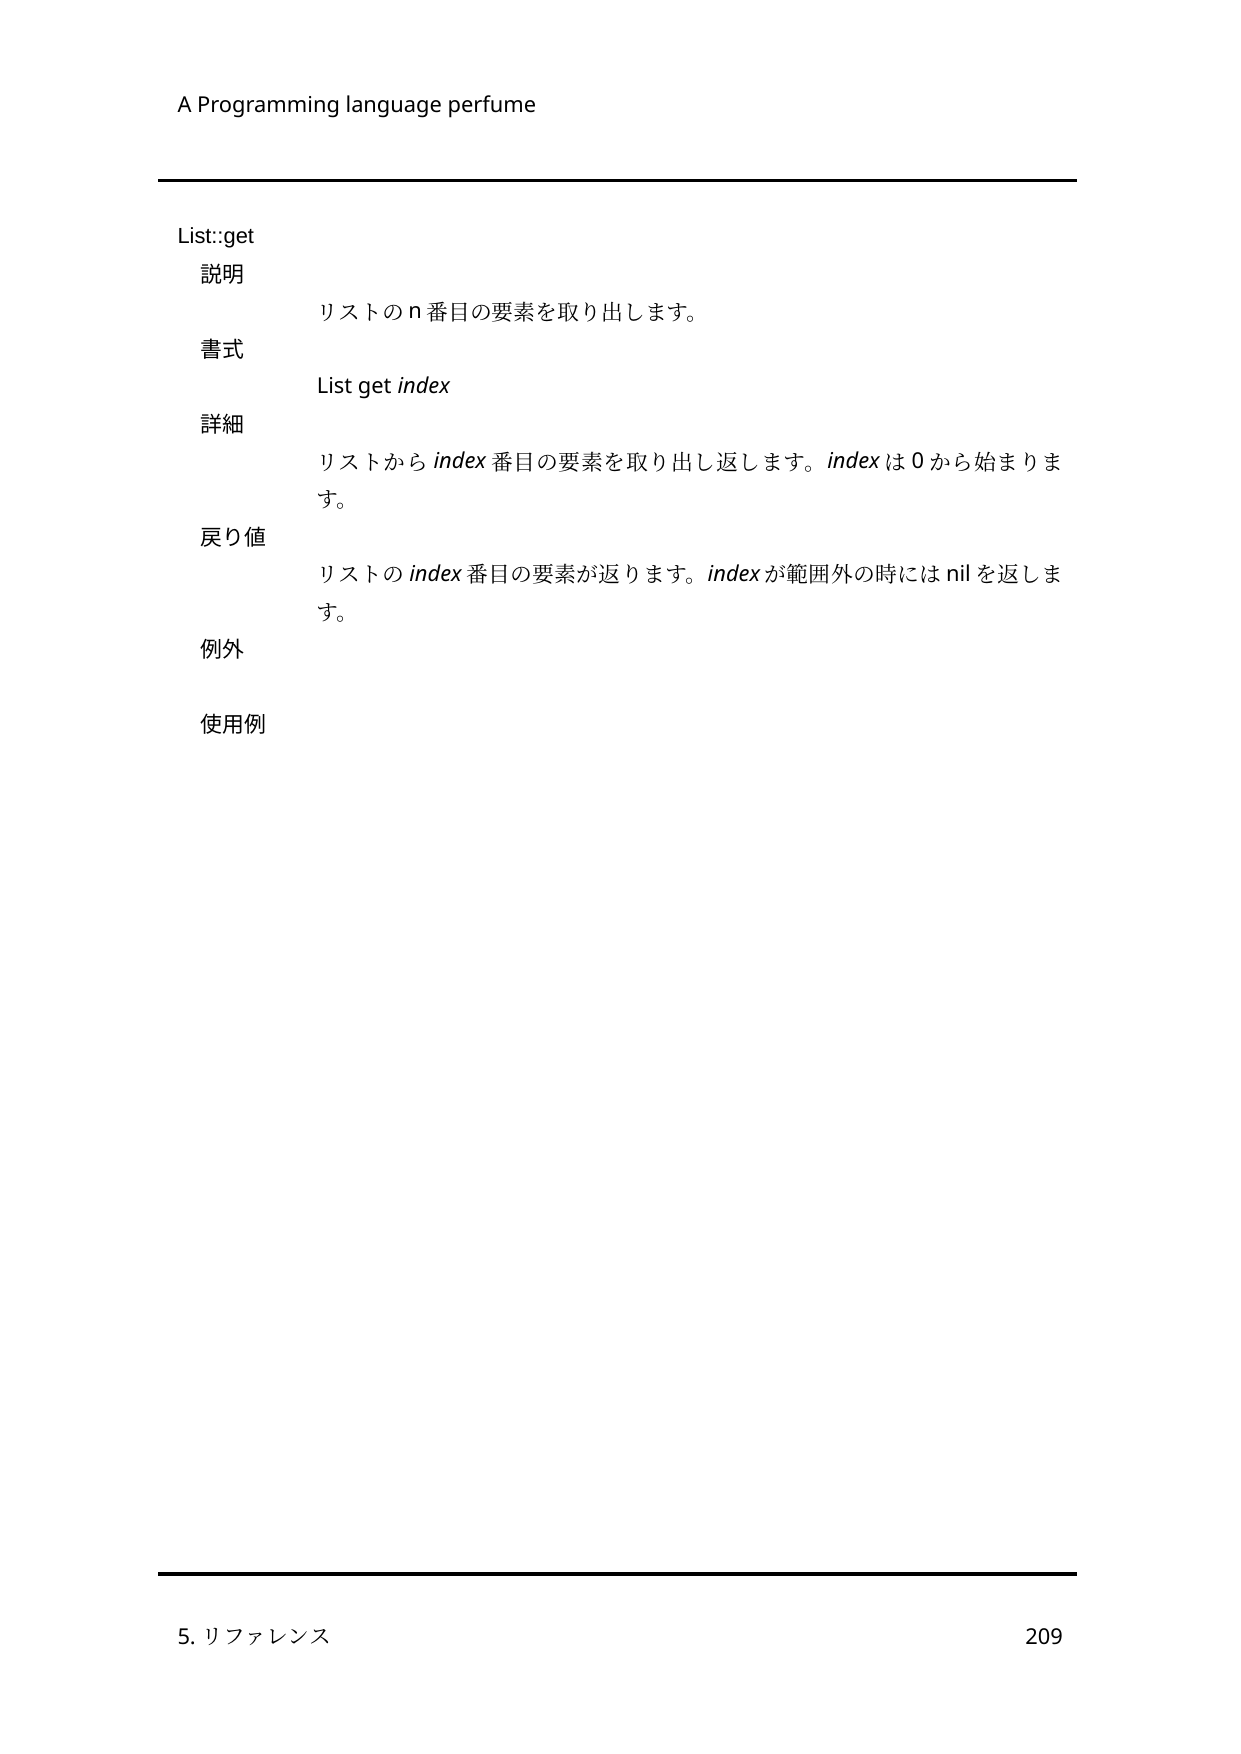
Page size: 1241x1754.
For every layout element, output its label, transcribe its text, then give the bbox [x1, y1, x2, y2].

table_cell リストのindex番目の要素が返ります。indexが範囲外の時にはnilを返します。 [317, 517, 1063, 629]
table_cell リストからindex番目の要素を取り出し返します。indexは0から始まります。 [317, 404, 1063, 517]
table_cell [317, 629, 1063, 704]
table_cell 戻り値 [200, 517, 317, 629]
table_header 説明 [200, 254, 317, 329]
subtitle List::get [177, 217, 1063, 254]
table_cell List get index [317, 329, 1063, 404]
table_cell 詳細 [200, 404, 317, 517]
table_cell 使用例 [200, 704, 317, 779]
table_cell 書式 [200, 329, 317, 404]
table_cell 例外 [200, 629, 317, 704]
table_header リストのn番目の要素を取り出します。 [317, 254, 1063, 329]
table_cell [317, 704, 1063, 779]
